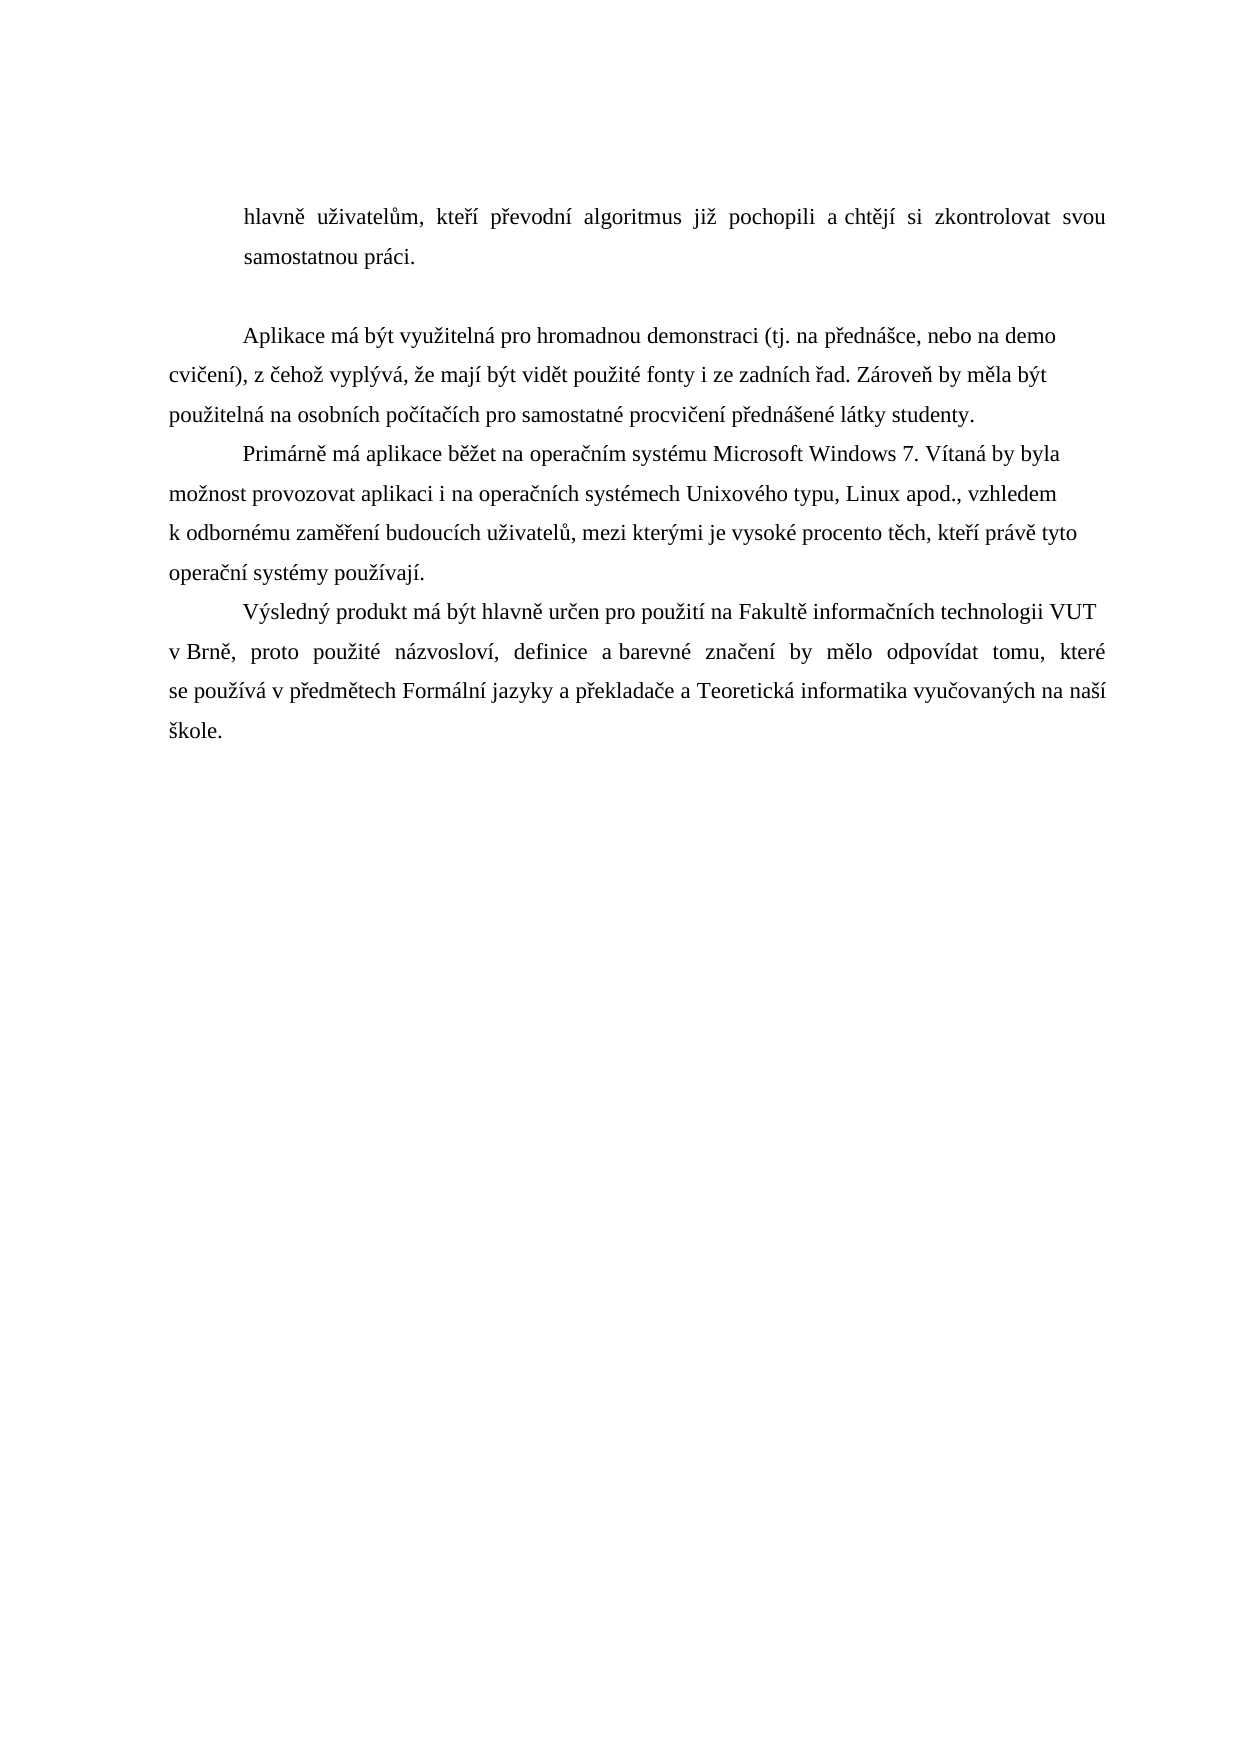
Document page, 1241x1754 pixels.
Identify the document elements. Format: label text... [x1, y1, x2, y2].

text cvičení), z čehož vyplývá, že mají být vidět použité fonty i ze zadních řad. Zároveň by měla být [169, 361, 1106, 388]
text v Brně, proto použité názvosloví, definice a barevné značení by mělo odpovídat tomu, které se používá v předmětech Formální jazyky a překladače a Teoretická informatika vyučovaných na naší škole. [169, 638, 1106, 743]
text Primárně má aplikace běžet na operačním systému Microsoft Windows 7. Vítaná by byla [169, 440, 1106, 467]
text k odbornému zaměření budoucích uživatelů, mezi kterými je vysoké procento těch, kteří právě tyto [169, 519, 1106, 546]
text použitelná na osobních počítačích pro samostatné procvičení přednášené látky studenty. [169, 401, 1106, 427]
list hlavně uživatelům, kteří převodní algoritmus již pochopili a chtějí si zkontrolovat svou samostatnou práci. [206, 203, 1106, 269]
text Aplikace má být využitelná pro hromadnou demonstraci (tj. na přednášce, nebo na demo [169, 322, 1106, 348]
text Výsledný produkt má být hlavně určen pro použití na Fakultě informačních technologii VUT [169, 598, 1106, 624]
text možnost provozovat aplikaci i na operačních systémech Unixového typu, Linux apod., vzhledem [169, 480, 1106, 506]
text operační systémy používají. [169, 559, 1106, 585]
